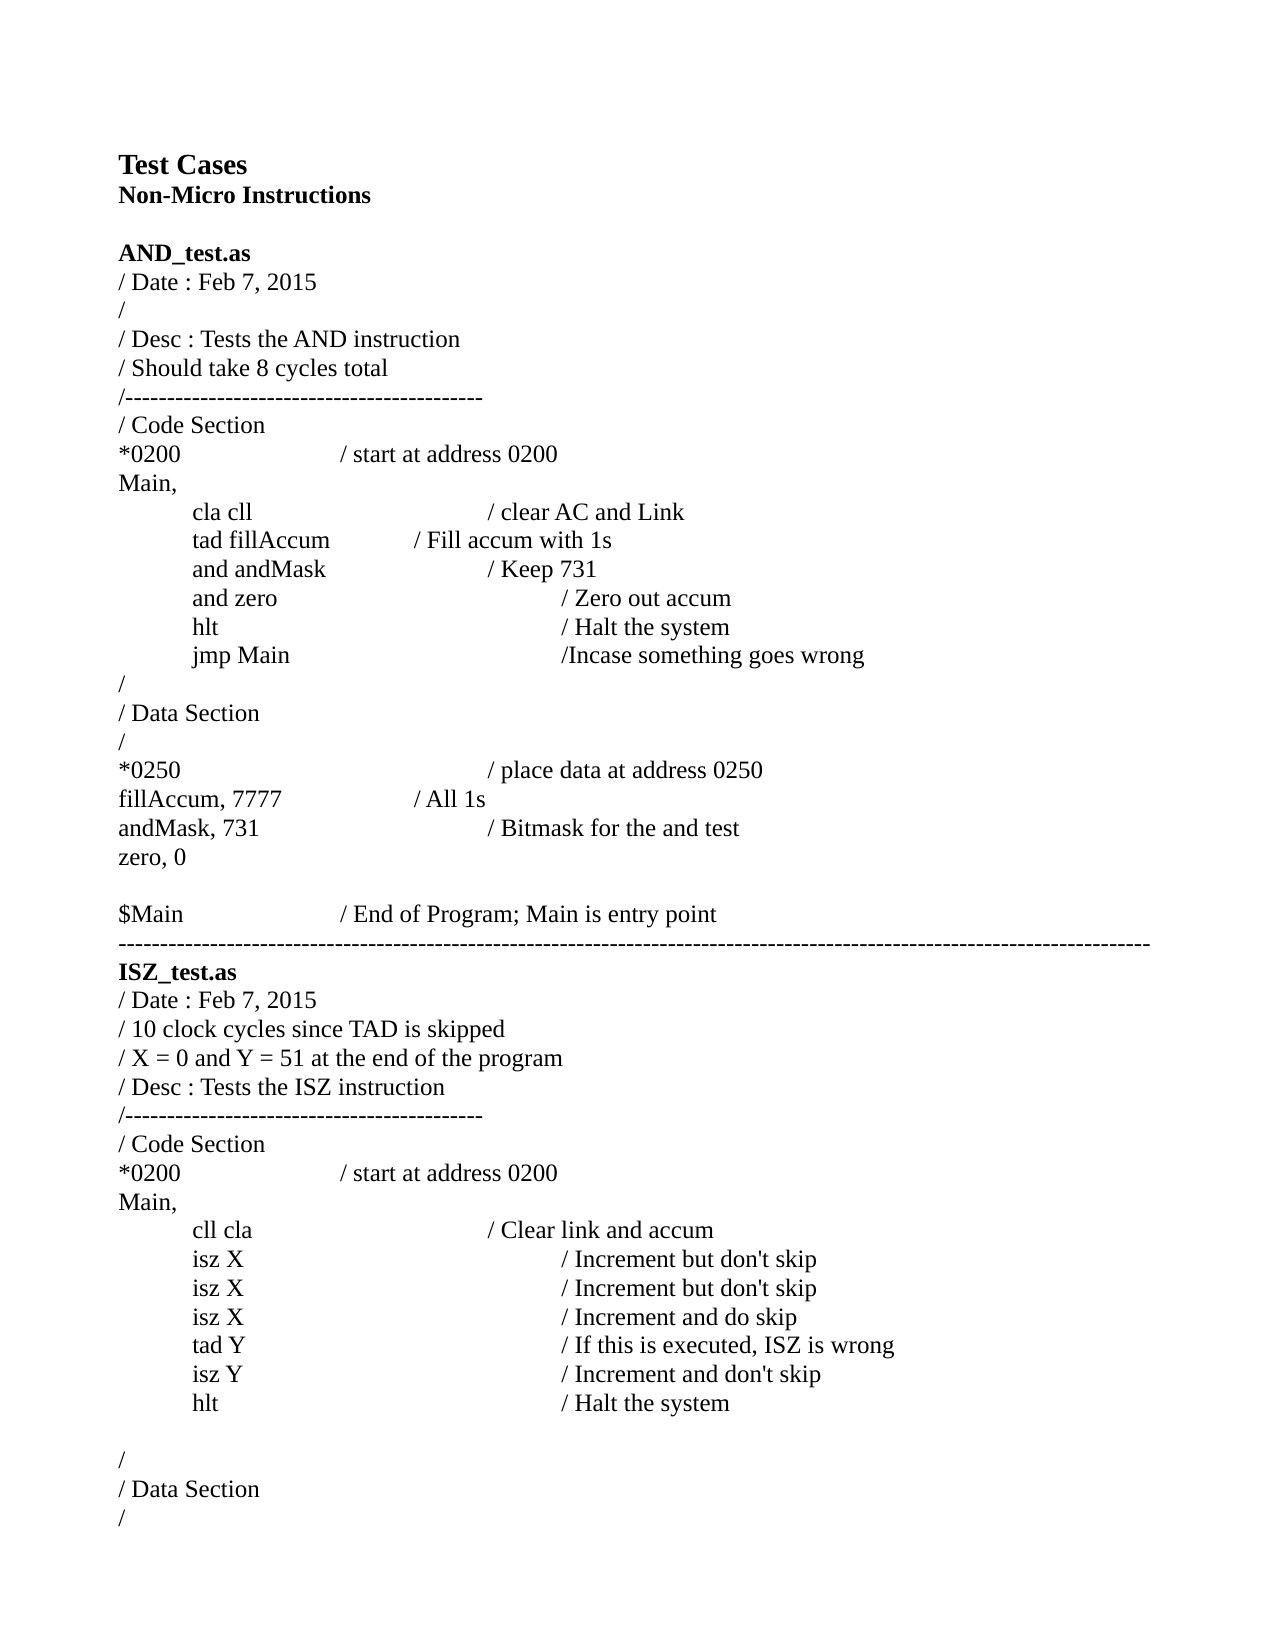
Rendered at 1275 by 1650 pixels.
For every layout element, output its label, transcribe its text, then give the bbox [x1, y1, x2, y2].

text *0250 / place data at address 0250 [118, 755, 1157, 784]
text Main, [118, 468, 1157, 497]
text isz X / Increment and do skip [118, 1302, 1157, 1330]
text / Code Section [118, 410, 1157, 439]
text / Desc : Tests the AND instruction [118, 324, 1157, 353]
text ISZ_test.as [118, 957, 1157, 985]
text / Data Section [118, 1474, 1157, 1503]
text / [118, 1503, 1157, 1532]
text hlt / Halt the system [118, 1388, 1157, 1417]
text $Main / End of Program; Main is entry point [118, 899, 1157, 928]
text cll cla / Clear link and accum [118, 1215, 1157, 1244]
text *0200 / start at address 0200 [118, 439, 1157, 468]
text /------------------------------------------- [118, 382, 1157, 410]
text / 10 clock cycles since TAD is skipped [118, 1014, 1157, 1043]
text *0200 / start at address 0200 [118, 1158, 1157, 1187]
text and andMask / Keep 731 [118, 554, 1157, 583]
text tad Y / If this is executed, ISZ is wrong [118, 1330, 1157, 1359]
text / [118, 669, 1157, 698]
text / Code Section [118, 1129, 1157, 1158]
text and zero / Zero out accum [118, 583, 1157, 612]
text / [118, 727, 1157, 755]
text /------------------------------------------- [118, 1100, 1157, 1129]
text / [118, 295, 1157, 324]
text Non-Micro Instructions [118, 180, 1157, 209]
text AND_test.as [118, 238, 1157, 267]
text / [118, 1445, 1157, 1474]
text / Should take 8 cycles total [118, 353, 1157, 382]
text / Data Section [118, 698, 1157, 727]
text hlt / Halt the system [118, 612, 1157, 640]
text isz Y / Increment and don't skip [118, 1359, 1157, 1388]
text fillAccum, 7777 / All 1s [118, 784, 1157, 813]
text / Date : Feb 7, 2015 [118, 267, 1157, 295]
text Main, [118, 1187, 1157, 1215]
text / Date : Feb 7, 2015 [118, 985, 1157, 1014]
text / X = 0 and Y = 51 at the end of the program [118, 1043, 1157, 1072]
text tad fillAccum / Fill accum with 1s [118, 525, 1157, 554]
text ---------------------------------------------------------------------------------------------------------------------------- [118, 928, 1157, 957]
text jmp Main /Incase something goes wrong [118, 640, 1157, 669]
text isz X / Increment but don't skip [118, 1273, 1157, 1302]
text cla cll / clear AC and Link [118, 497, 1157, 525]
text isz X / Increment but don't skip [118, 1244, 1157, 1273]
text Test Cases [118, 147, 1157, 180]
text andMask, 731 / Bitmask for the and test [118, 813, 1157, 842]
text zero, 0 [118, 842, 1157, 870]
text / Desc : Tests the ISZ instruction [118, 1072, 1157, 1100]
